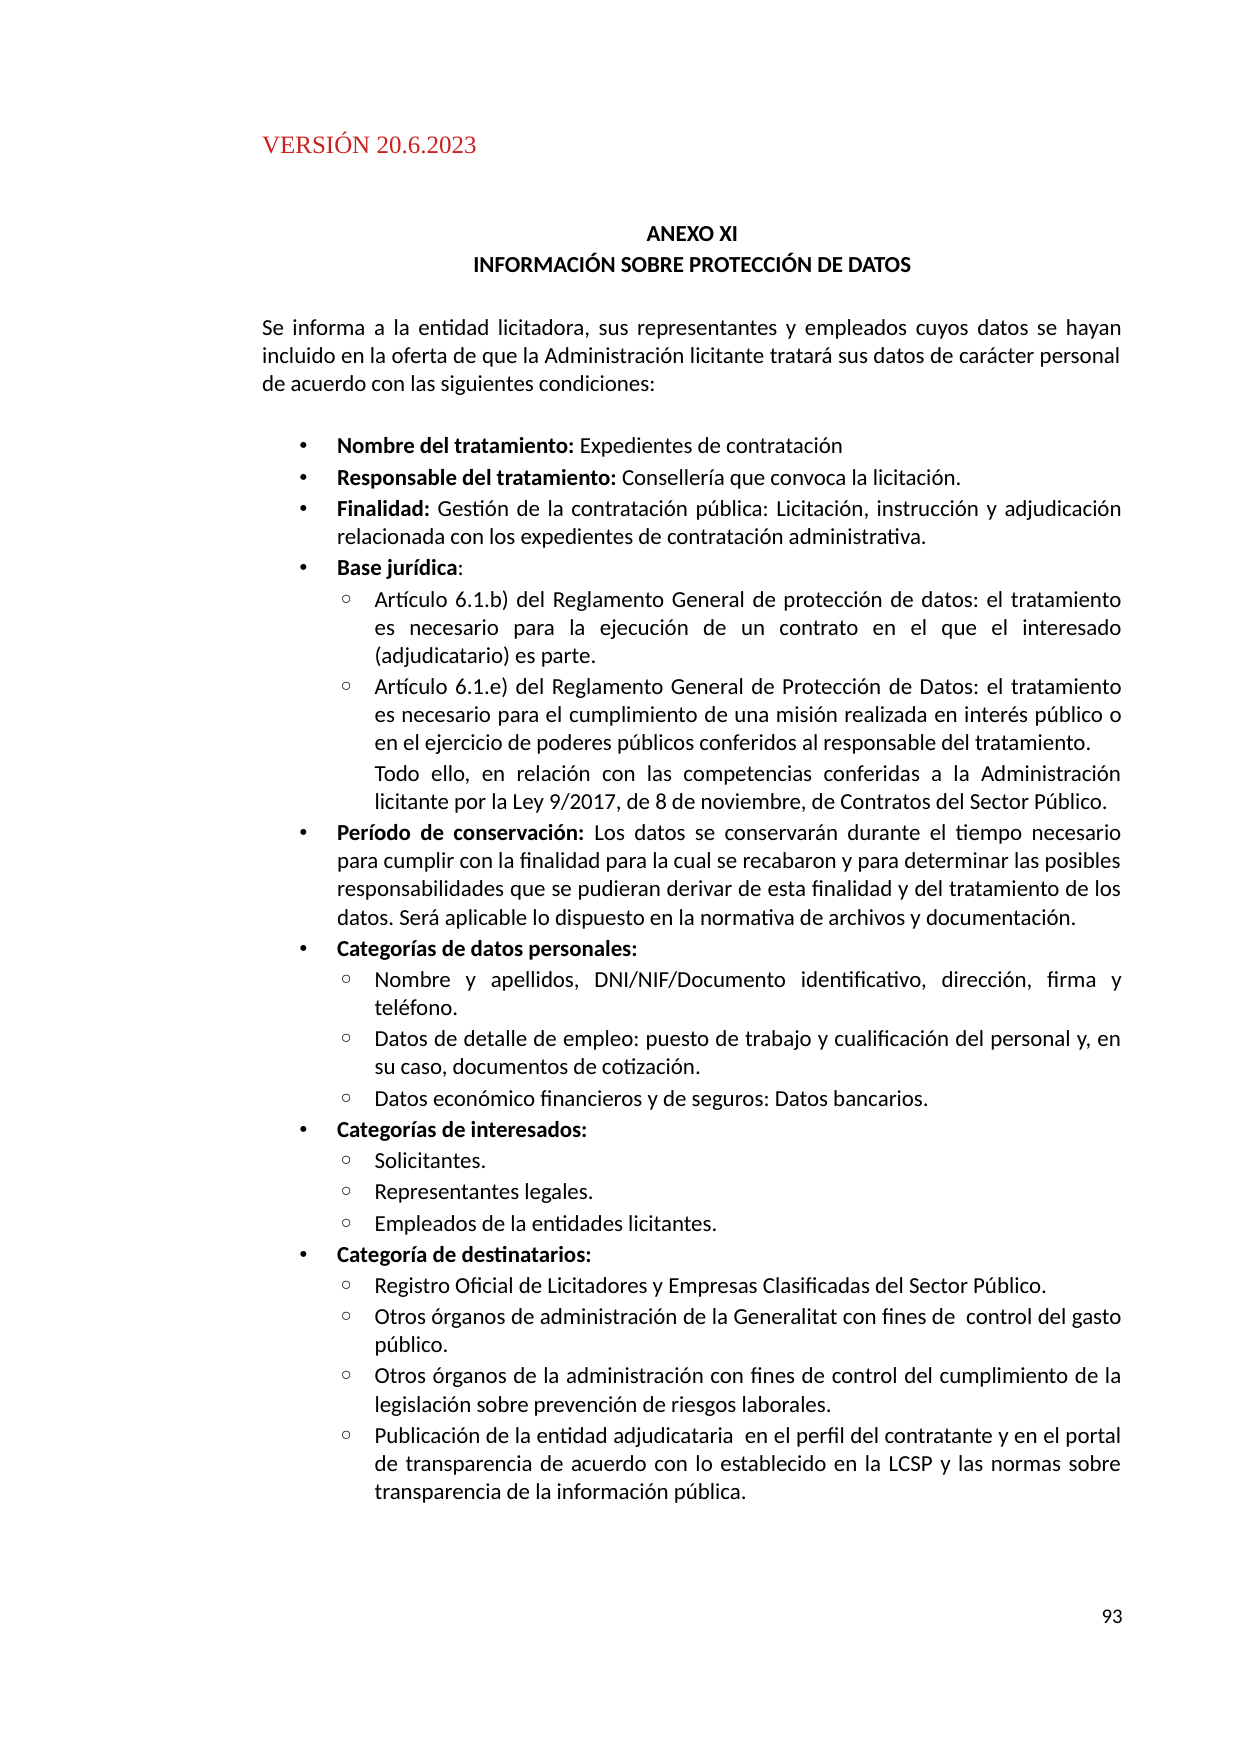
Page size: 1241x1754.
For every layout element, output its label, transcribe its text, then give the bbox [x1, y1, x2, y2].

list Artículo 6.1.b) del Reglamento General de protección de datos: el tratamiento es necesario para la ejecución de un contrato en el que el interesado (adjudicatario) es parte. [337, 585, 1122, 669]
list Otros órganos de la administración con fines de control del cumplimiento de la legislación sobre prevención de riesgos laborales. [337, 1362, 1122, 1418]
list Categorías de datos personales: [299, 934, 1122, 962]
list Otros órganos de administración de la Generalitat con fines de control del gasto público. [337, 1302, 1122, 1358]
list Datos económico financieros y de seguros: Datos bancarios. [337, 1084, 1122, 1112]
list Nombre y apellidos, DNI/NIF/Documento identificativo, dirección, firma y teléfono. [337, 965, 1122, 1021]
list Base jurídica: [299, 553, 1122, 581]
list Categoría de destinatarios: [299, 1240, 1122, 1268]
list Responsable del tratamiento: Consellería que convoca la licitación. [299, 463, 1122, 491]
text INFORMACIÓN SOBRE PROTECCIÓN DE DATOS [262, 251, 1122, 279]
list Registro Oficial de Licitadores y Empresas Clasificadas del Sector Público. [337, 1271, 1122, 1299]
list Todo ello, en relación con las competencias conferidas a la Administración licitante por la Ley 9/2017, de 8 de noviembre, de Contratos del Sector Público. [337, 759, 1122, 815]
list Publicación de la entidad adjudicataria en el perfil del contratante y en el portal de transparencia de acuerdo con lo establecido en la LCSP y las normas sobre transparencia de la información pública. [337, 1421, 1122, 1505]
list Datos de detalle de empleo: puesto de trabajo y cualificación del personal y, en su caso, documentos de cotización. [337, 1024, 1122, 1080]
list Nombre del tratamiento: Expedientes de contratación [299, 432, 1122, 460]
text Se informa a la entidad licitadora, sus representantes y empleados cuyos datos se hayan incluido en la oferta de que la Administración licitante tratará sus datos de carácter personal de acuerdo con las siguientes condiciones: [262, 313, 1122, 397]
text ANEXO XI [262, 219, 1122, 247]
list Representantes legales. [337, 1177, 1122, 1205]
list Solicitantes. [337, 1146, 1122, 1174]
list Período de conservación: Los datos se conservarán durante el tiempo necesario para cumplir con la finalidad para la cual se recabaron y para determinar las posibles responsabilidades que se pudieran derivar de esta finalidad y del tratamiento de los datos. Será aplicable lo dispuesto en la normativa de archivos y documentación. [299, 818, 1122, 931]
list Artículo 6.1.e) del Reglamento General de Protección de Datos: el tratamiento es necesario para el cumplimiento de una misión realizada en interés público o en el ejercicio de poderes públicos conferidos al responsable del tratamiento. [337, 672, 1122, 756]
list Finalidad: Gestión de la contratación pública: Licitación, instrucción y adjudicación relacionada con los expedientes de contratación administrativa. [299, 494, 1122, 550]
list Empleados de la entidades licitantes. [337, 1209, 1122, 1237]
list Categorías de interesados: [299, 1115, 1122, 1143]
